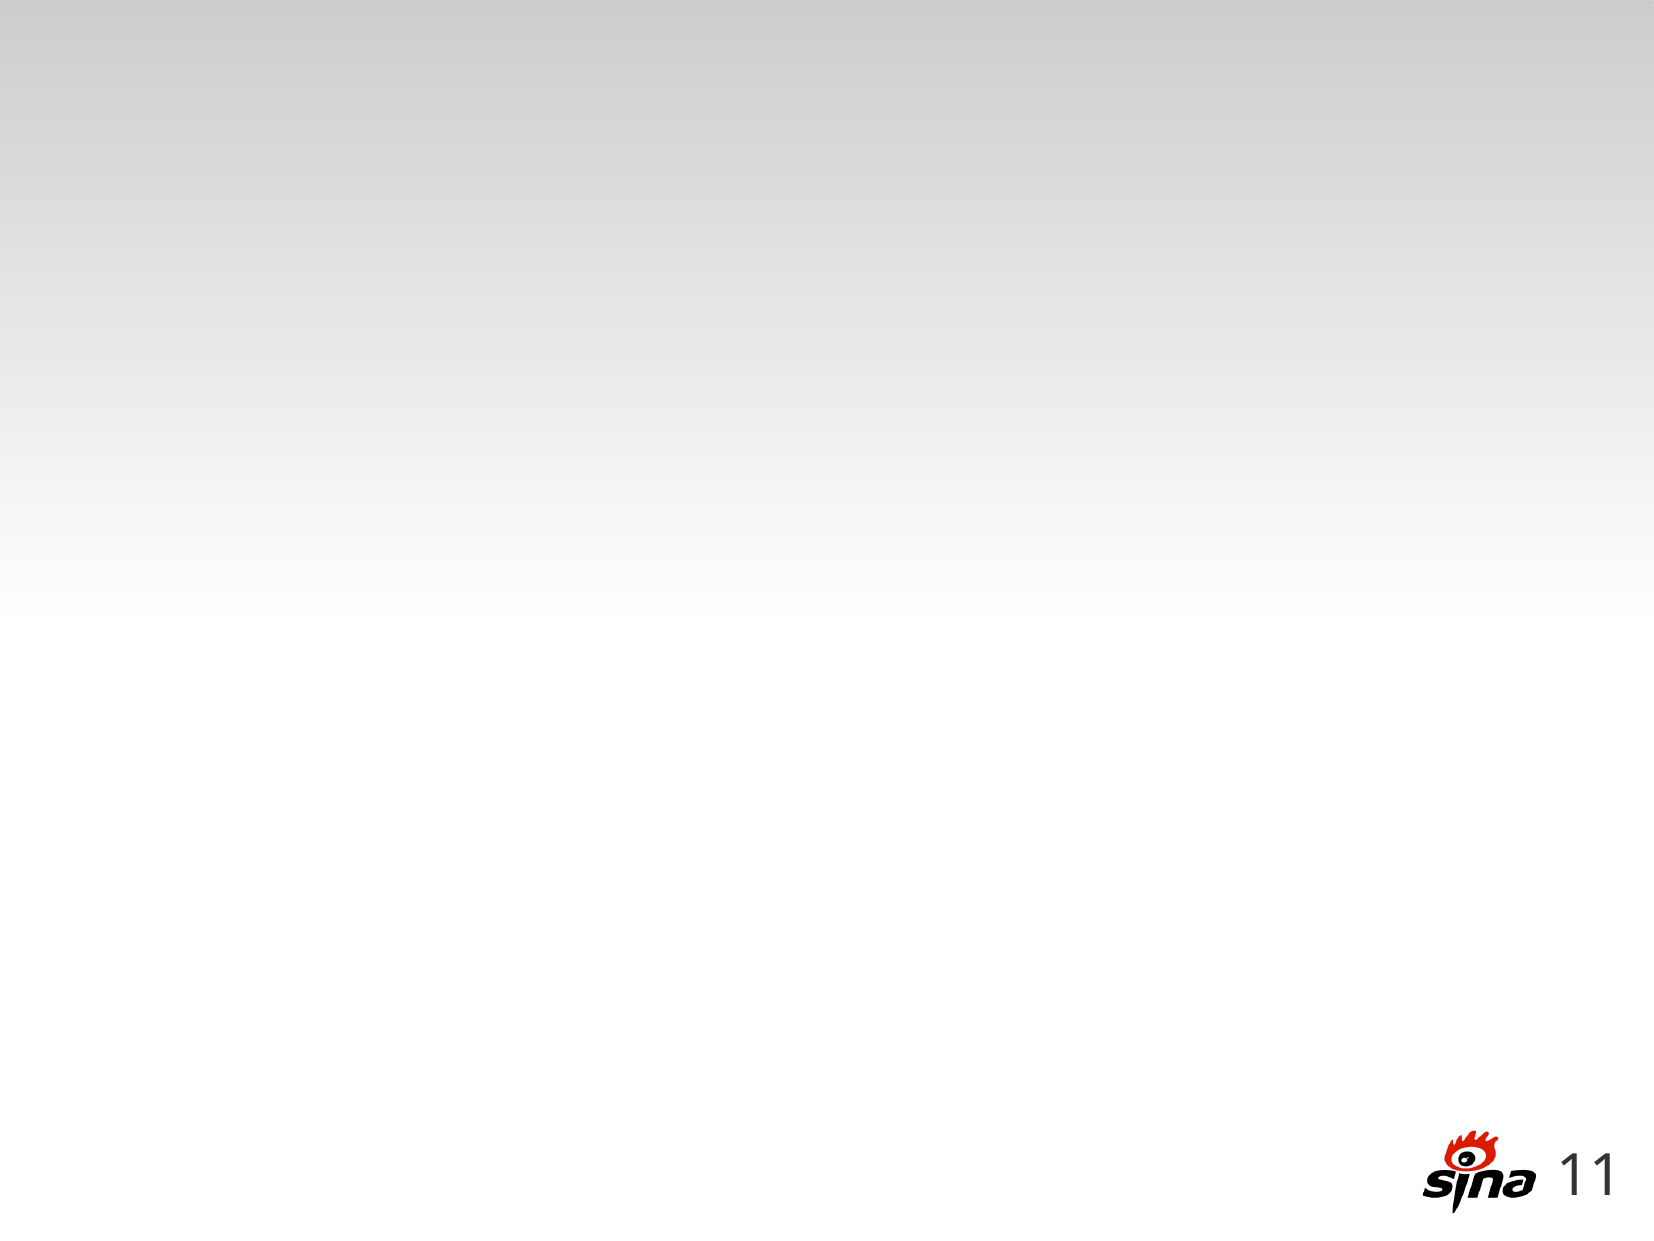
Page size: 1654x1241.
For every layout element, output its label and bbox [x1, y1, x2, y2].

picture [1394, 1087, 1564, 1241]
